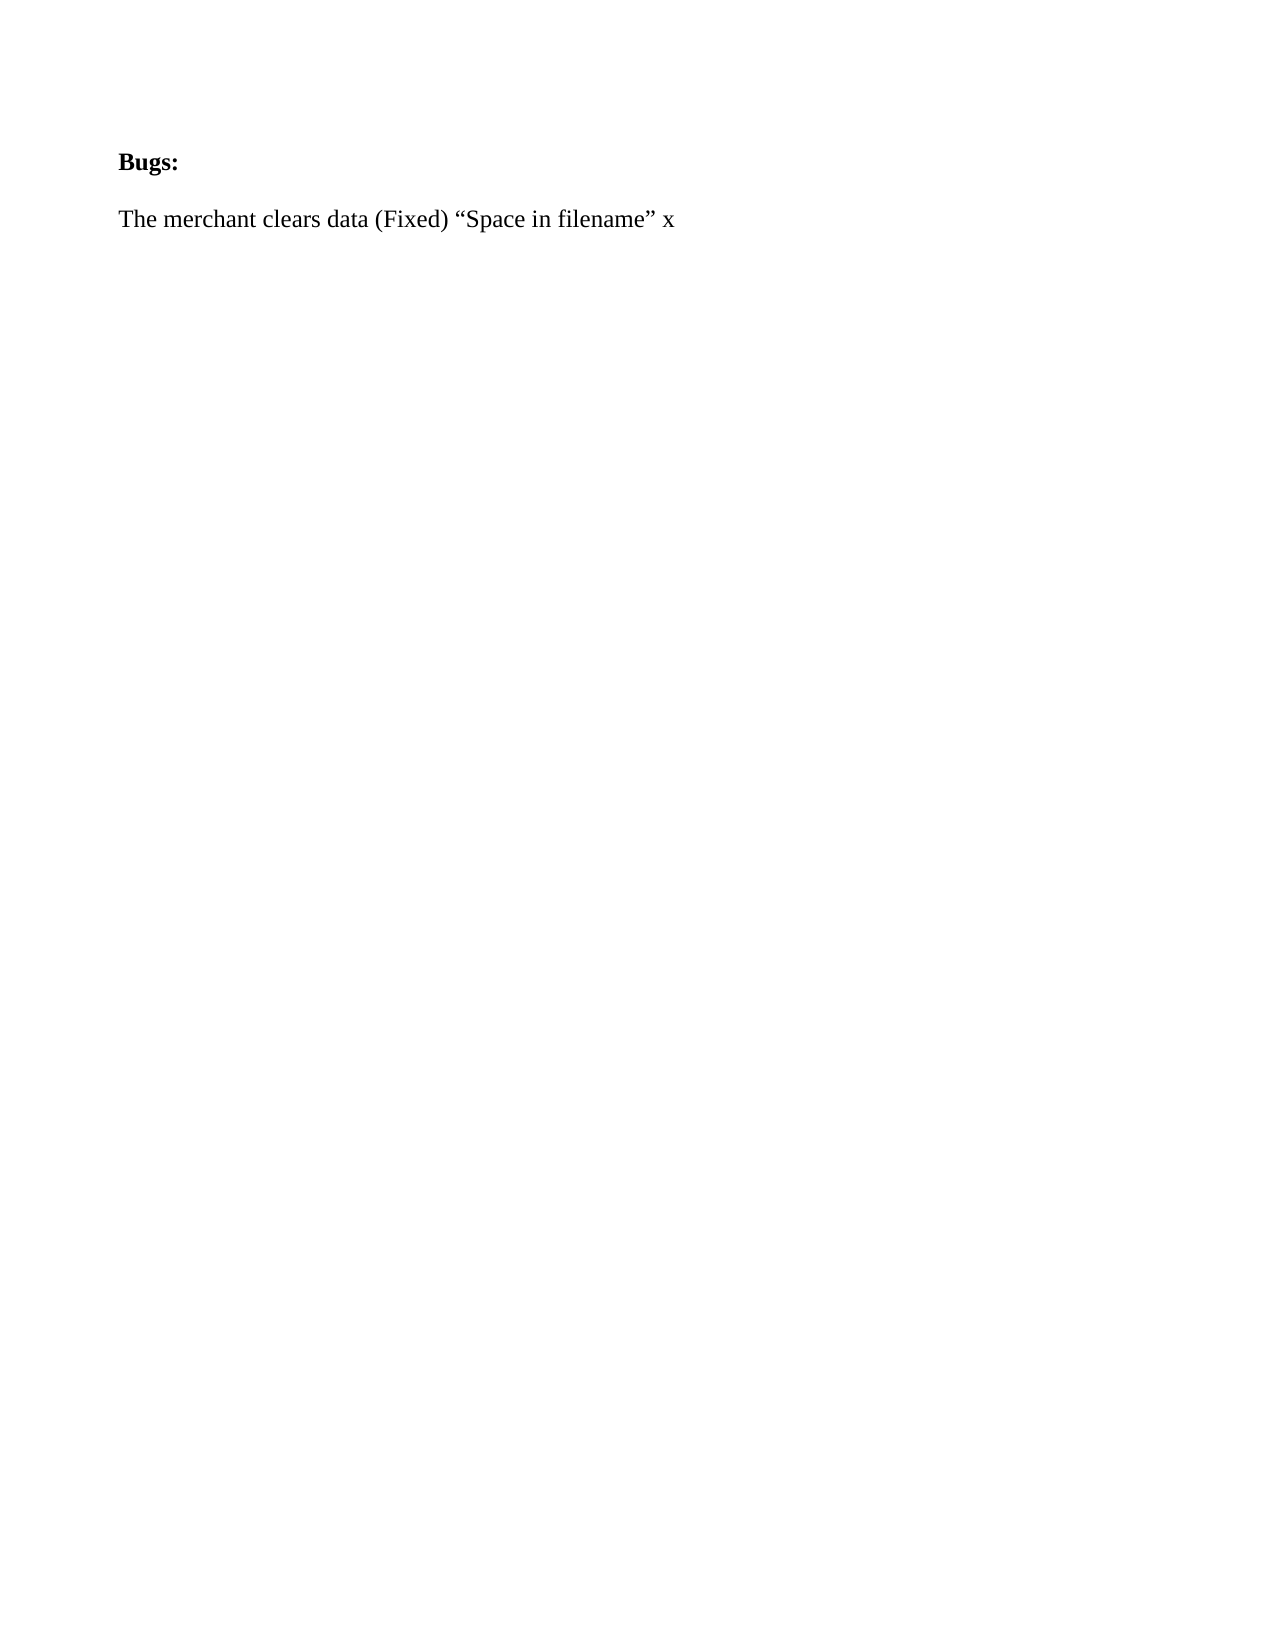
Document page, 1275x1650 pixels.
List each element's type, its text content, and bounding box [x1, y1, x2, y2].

text The merchant clears data (Fixed) “Space in filename” x [118, 204, 1157, 233]
text Bugs: [118, 147, 1157, 176]
